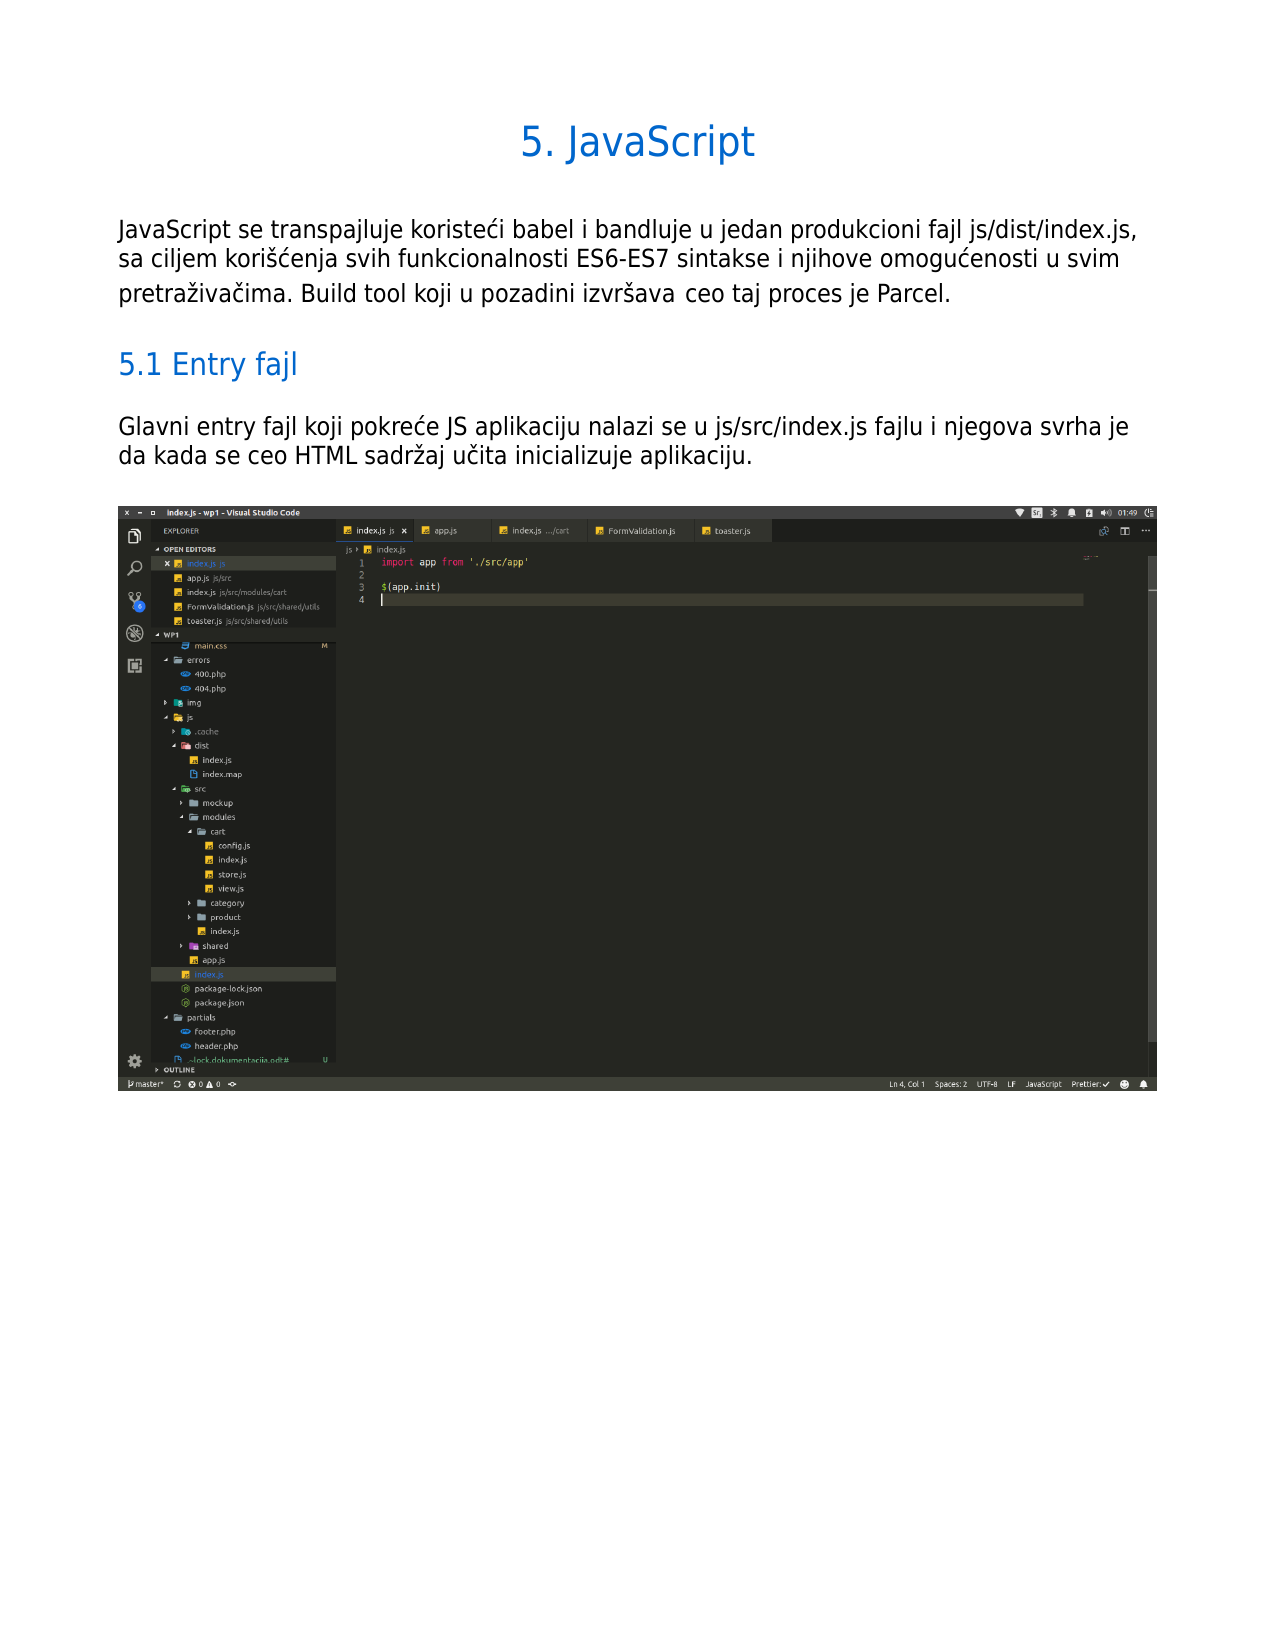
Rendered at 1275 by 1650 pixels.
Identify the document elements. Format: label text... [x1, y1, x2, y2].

text 5.1 Entry fajl [118, 346, 1157, 383]
picture [118, 506, 1157, 1091]
text JavaScript se transpajluje koristeći babel i bandluje u jedan produkcioni fajl js/dist/index.js, sa ciljem korišćenja svih funkcionalnosti ES6-ES7 sintakse i njihove omogućenosti u svim pretraživačima. Build tool koji u pozadini izvršava ceo taj proces je Parcel. [118, 215, 1157, 310]
text 5. JavaScript [118, 118, 1157, 167]
text Glavni entry fajl koji pokreće JS aplikaciju nalazi se u js/src/index.js fajlu i njegova svrha je da kada se ceo HTML sadržaj učita inicializuje aplikaciju. [118, 412, 1157, 470]
